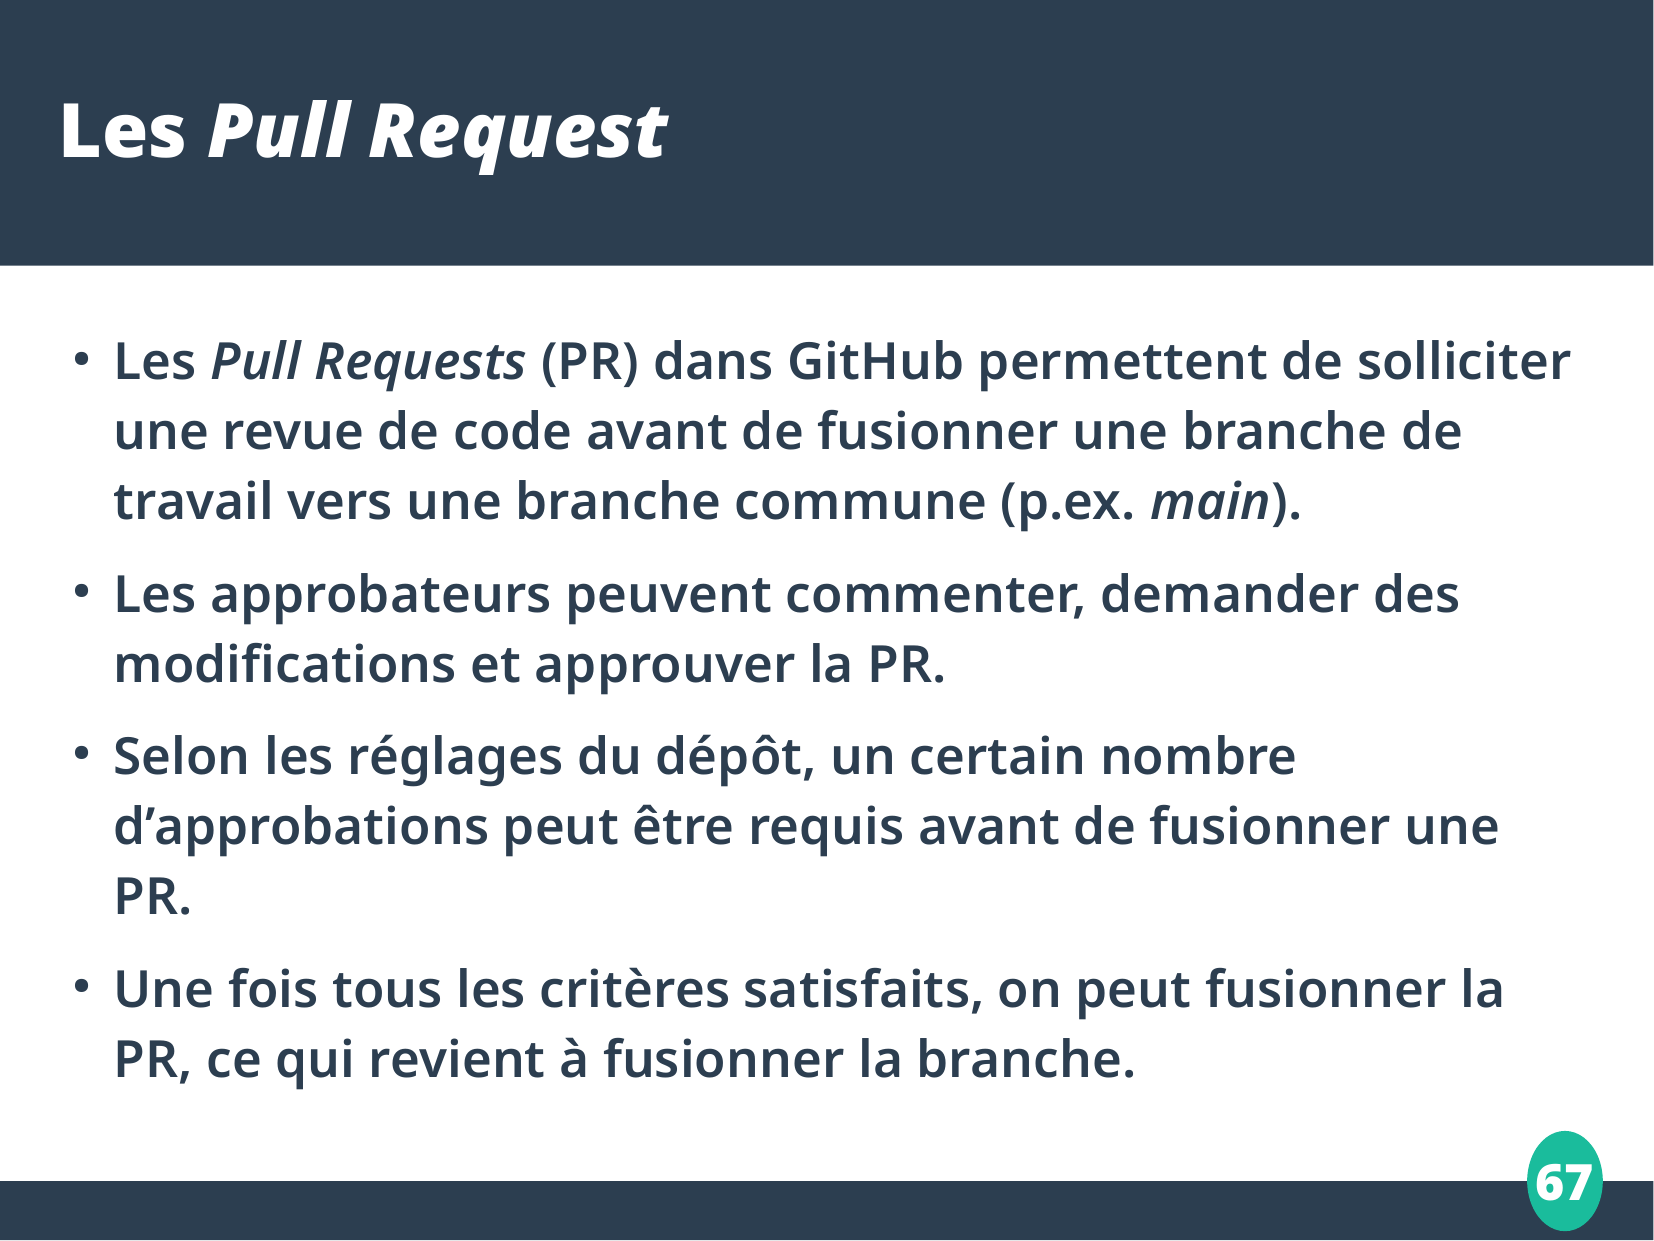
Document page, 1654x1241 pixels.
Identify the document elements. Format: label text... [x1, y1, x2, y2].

list Les Pull Requests (PR) dans GitHub permettent de solliciter une revue de code avant de fusionner une branche de travail vers une branche commune (p.ex. main). Les approbateurs peuvent commenter, demander des modifications et approuver la PR. Selon les réglages du dépôt, un certain nombre d’approbations peut être requis avant de fusionner une PR. Une fois tous les critères satisfaits, on peut fusionner la PR, ce qui revient à fusionner la branche. [59, 324, 1595, 1152]
title Les Pull Request [59, 49, 1595, 207]
